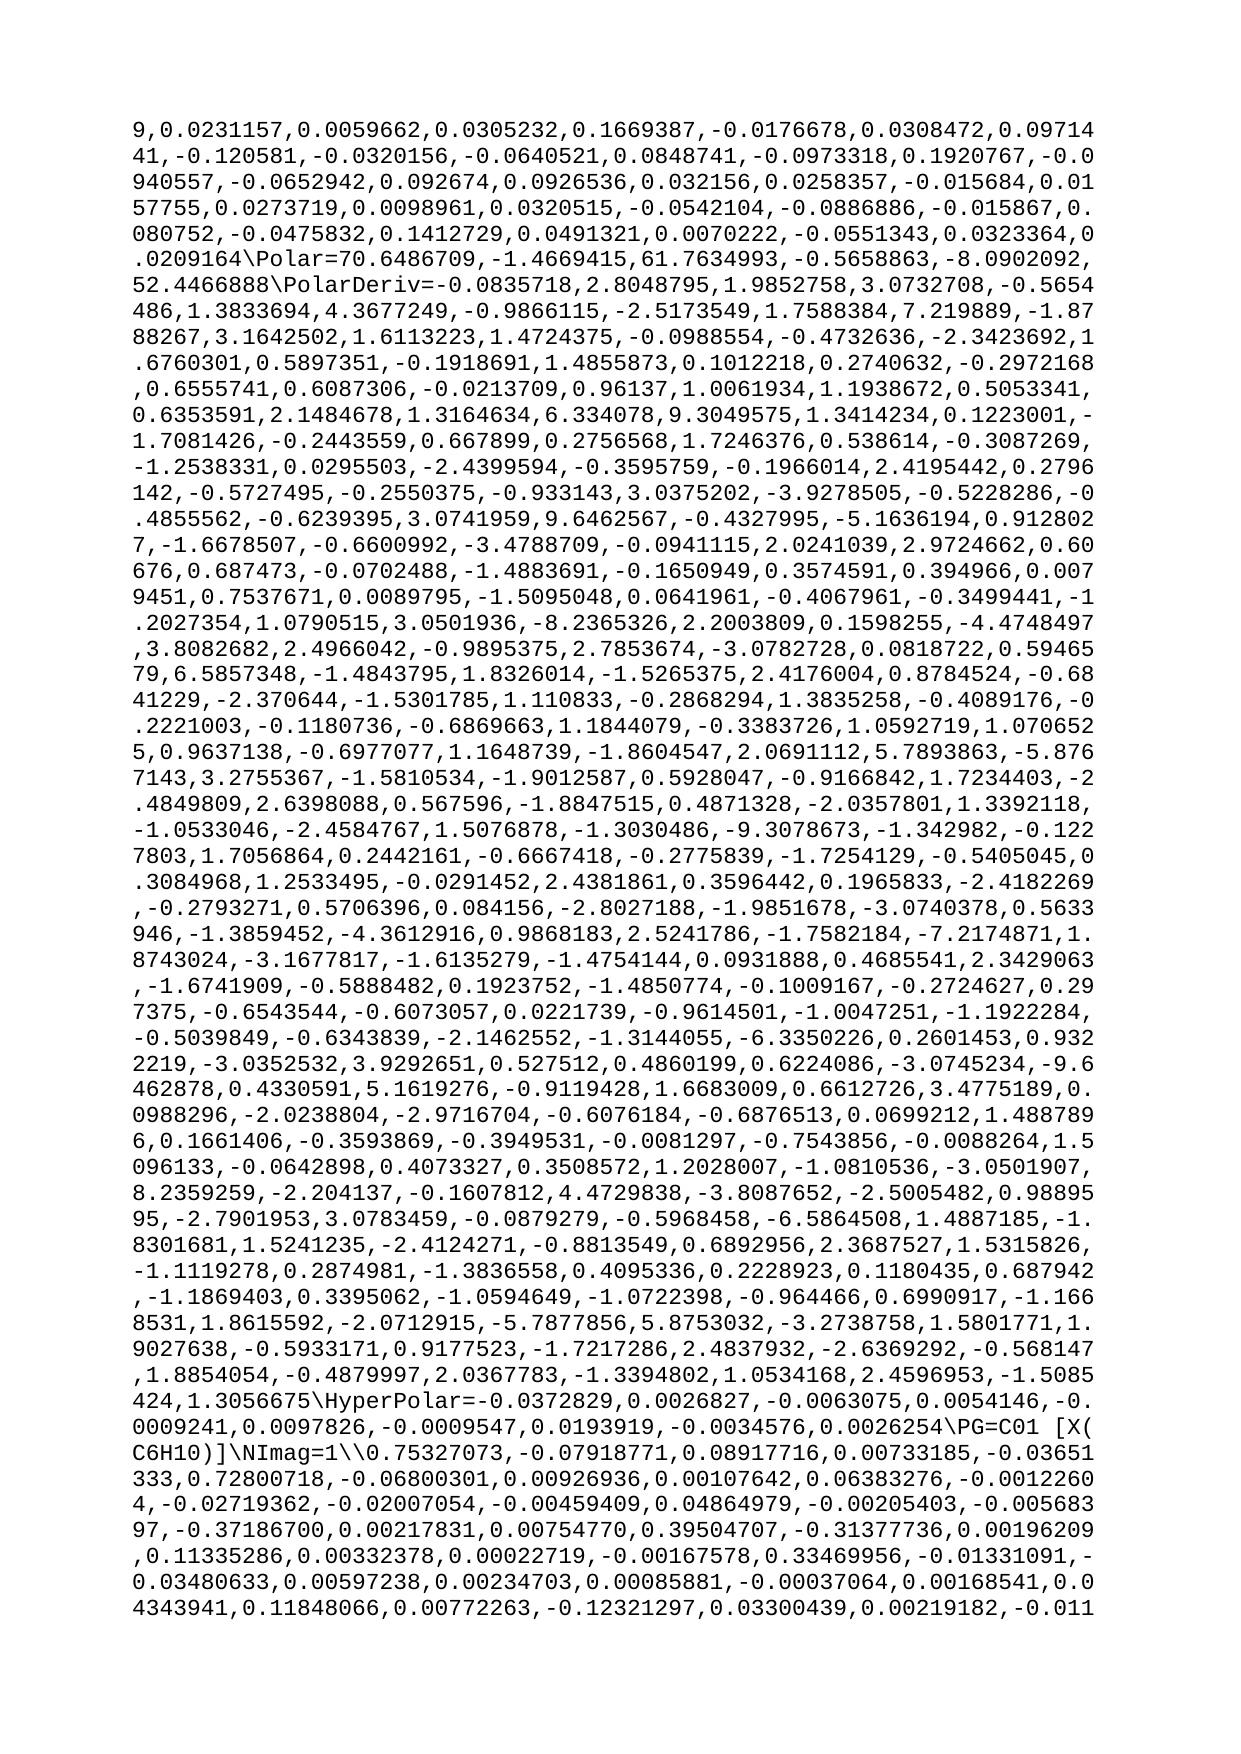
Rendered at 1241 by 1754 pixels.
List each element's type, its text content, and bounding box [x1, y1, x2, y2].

text 1.7081426,-0.2443559,0.667899,0.2756568,1.7246376,0.538614,-0.3087269, [118, 429, 1122, 455]
text ,-1.1869403,0.3395062,-1.0594649,-1.0722398,-0.964466,0.6990917,-1.166 [118, 1285, 1122, 1311]
text 79,6.5857348,-1.4843795,1.8326014,-1.5265375,2.4176004,0.8784524,-0.68 [118, 663, 1122, 689]
text 88267,3.1642502,1.6113223,1.4724375,-0.0988554,-0.4732636,-2.3423692,1 [118, 326, 1122, 352]
text 9027638,-0.5933171,0.9177523,-1.7217286,2.4837932,-2.6369292,-0.568147 [118, 1337, 1122, 1363]
text 5,0.9637138,-0.6977077,1.1648739,-1.8604547,2.0691112,5.7893863,-5.876 [118, 741, 1122, 767]
text 8.2359259,-2.204137,-0.1607812,4.4729838,-3.8087652,-2.5005482,0.98895 [118, 1182, 1122, 1207]
text 142,-0.5727495,-0.2550375,-0.933143,3.0375202,-3.9278505,-0.5228286,-0 [118, 481, 1122, 507]
text -1.0533046,-2.4584767,1.5076878,-1.3030486,-9.3078673,-1.342982,-0.122 [118, 818, 1122, 844]
text C6H10)]\NImag=1\\0.75327073,-0.07918771,0.08917716,0.00733185,-0.03651 [118, 1441, 1122, 1467]
text ,-1.6741909,-0.5888482,0.1923752,-1.4850774,-0.1009167,-0.2724627,0.29 [118, 974, 1122, 1000]
text 7,-1.6678507,-0.6600992,-3.4788709,-0.0941115,2.0241039,2.9724662,0.60 [118, 533, 1122, 559]
text 0.6353591,2.1484678,1.3164634,6.334078,9.3049575,1.3414234,0.1223001,- [118, 403, 1122, 429]
text 2219,-3.0352532,3.9292651,0.527512,0.4860199,0.6224086,-3.0745234,-9.6 [118, 1052, 1122, 1078]
text -1.2538331,0.0295503,-2.4399594,-0.3595759,-0.1966014,2.4195442,0.2796 [118, 455, 1122, 481]
text 7803,1.7056864,0.2442161,-0.6667418,-0.2775839,-1.7254129,-0.5405045,0 [118, 844, 1122, 870]
text -0.5039849,-0.6343839,-2.1462552,-1.3144055,-6.3350226,0.2601453,0.932 [118, 1026, 1122, 1052]
text .2221003,-0.1180736,-0.6869663,1.1844079,-0.3383726,1.0592719,1.070652 [118, 715, 1122, 741]
text 7143,3.2755367,-1.5810534,-1.9012587,0.5928047,-0.9166842,1.7234403,-2 [118, 767, 1122, 792]
text .2027354,1.0790515,3.0501936,-8.2365326,2.2003809,0.1598255,-4.4748497 [118, 611, 1122, 637]
text ,1.8854054,-0.4879997,2.0367783,-1.3394802,1.0534168,2.4596953,-1.5085 [118, 1363, 1122, 1389]
text .6760301,0.5897351,-0.1918691,1.4855873,0.1012218,0.2740632,-0.2972168 [118, 352, 1122, 377]
text 8301681,1.5241235,-2.4124271,-0.8813549,0.6892956,2.3687527,1.5315826, [118, 1233, 1122, 1259]
text 080752,-0.0475832,0.1412729,0.0491321,0.0070222,-0.0551343,0.0323364,0 [118, 222, 1122, 248]
text 4343941,0.11848066,0.00772263,-0.12321297,0.03300439,0.00219182,-0.011 [118, 1597, 1122, 1622]
text .0209164\Polar=70.6486709,-1.4669415,61.7634993,-0.5658863,-8.0902092, [118, 248, 1122, 274]
text 676,0.687473,-0.0702488,-1.4883691,-0.1650949,0.3574591,0.394966,0.007 [118, 559, 1122, 585]
text -1.1119278,0.2874981,-1.3836558,0.4095336,0.2228923,0.1180435,0.687942 [118, 1259, 1122, 1285]
text 41,-0.120581,-0.0320156,-0.0640521,0.0848741,-0.0973318,0.1920767,-0.0 [118, 144, 1122, 170]
text 95,-2.7901953,3.0783459,-0.0879279,-0.5968458,-6.5864508,1.4887185,-1. [118, 1207, 1122, 1233]
text 940557,-0.0652942,0.092674,0.0926536,0.032156,0.0258357,-0.015684,0.01 [118, 170, 1122, 196]
text 0988296,-2.0238804,-2.9716704,-0.6076184,-0.6876513,0.0699212,1.488789 [118, 1104, 1122, 1130]
text 52.4466888\PolarDeriv=-0.0835718,2.8048795,1.9852758,3.0732708,-0.5654 [118, 274, 1122, 300]
text 8531,1.8615592,-2.0712915,-5.7877856,5.8753032,-3.2738758,1.5801771,1. [118, 1311, 1122, 1337]
text ,-0.2793271,0.5706396,0.084156,-2.8027188,-1.9851678,-3.0740378,0.5633 [118, 896, 1122, 922]
text .3084968,1.2533495,-0.0291452,2.4381861,0.3596442,0.1965833,-2.4182269 [118, 870, 1122, 896]
text 424,1.3056675\HyperPolar=-0.0372829,0.0026827,-0.0063075,0.0054146,-0. [118, 1389, 1122, 1415]
text 096133,-0.0642898,0.4073327,0.3508572,1.2028007,-1.0810536,-3.0501907, [118, 1156, 1122, 1182]
text 4,-0.02719362,-0.02007054,-0.00459409,0.04864979,-0.00205403,-0.005683 [118, 1493, 1122, 1519]
text 6,0.1661406,-0.3593869,-0.3949531,-0.0081297,-0.7543856,-0.0088264,1.5 [118, 1130, 1122, 1156]
text 9,0.0231157,0.0059662,0.0305232,0.1669387,-0.0176678,0.0308472,0.09714 [118, 118, 1122, 144]
text 41229,-2.370644,-1.5301785,1.110833,-0.2868294,1.3835258,-0.4089176,-0 [118, 689, 1122, 715]
text 97,-0.37186700,0.00217831,0.00754770,0.39504707,-0.31377736,0.00196209 [118, 1519, 1122, 1545]
text 946,-1.3859452,-4.3612916,0.9868183,2.5241786,-1.7582184,-7.2174871,1. [118, 922, 1122, 948]
text 462878,0.4330591,5.1619276,-0.9119428,1.6683009,0.6612726,3.4775189,0. [118, 1078, 1122, 1104]
text 486,1.3833694,4.3677249,-0.9866115,-2.5173549,1.7588384,7.219889,-1.87 [118, 300, 1122, 326]
text 9451,0.7537671,0.0089795,-1.5095048,0.0641961,-0.4067961,-0.3499441,-1 [118, 585, 1122, 611]
text 0.03480633,0.00597238,0.00234703,0.00085881,-0.00037064,0.00168541,0.0 [118, 1571, 1122, 1597]
text 333,0.72800718,-0.06800301,0.00926936,0.00107642,0.06383276,-0.0012260 [118, 1467, 1122, 1493]
text ,0.11335286,0.00332378,0.00022719,-0.00167578,0.33469956,-0.01331091,- [118, 1545, 1122, 1571]
text 0009241,0.0097826,-0.0009547,0.0193919,-0.0034576,0.0026254\PG=C01 [X( [118, 1415, 1122, 1441]
text 7375,-0.6543544,-0.6073057,0.0221739,-0.9614501,-1.0047251,-1.1922284, [118, 1000, 1122, 1026]
text .4855562,-0.6239395,3.0741959,9.6462567,-0.4327995,-5.1636194,0.912802 [118, 507, 1122, 533]
text .4849809,2.6398088,0.567596,-1.8847515,0.4871328,-2.0357801,1.3392118, [118, 792, 1122, 818]
text ,0.6555741,0.6087306,-0.0213709,0.96137,1.0061934,1.1938672,0.5053341, [118, 377, 1122, 403]
text ,3.8082682,2.4966042,-0.9895375,2.7853674,-3.0782728,0.0818722,0.59465 [118, 637, 1122, 663]
text 57755,0.0273719,0.0098961,0.0320515,-0.0542104,-0.0886886,-0.015867,0. [118, 196, 1122, 222]
text 8743024,-3.1677817,-1.6135279,-1.4754144,0.0931888,0.4685541,2.3429063 [118, 948, 1122, 974]
